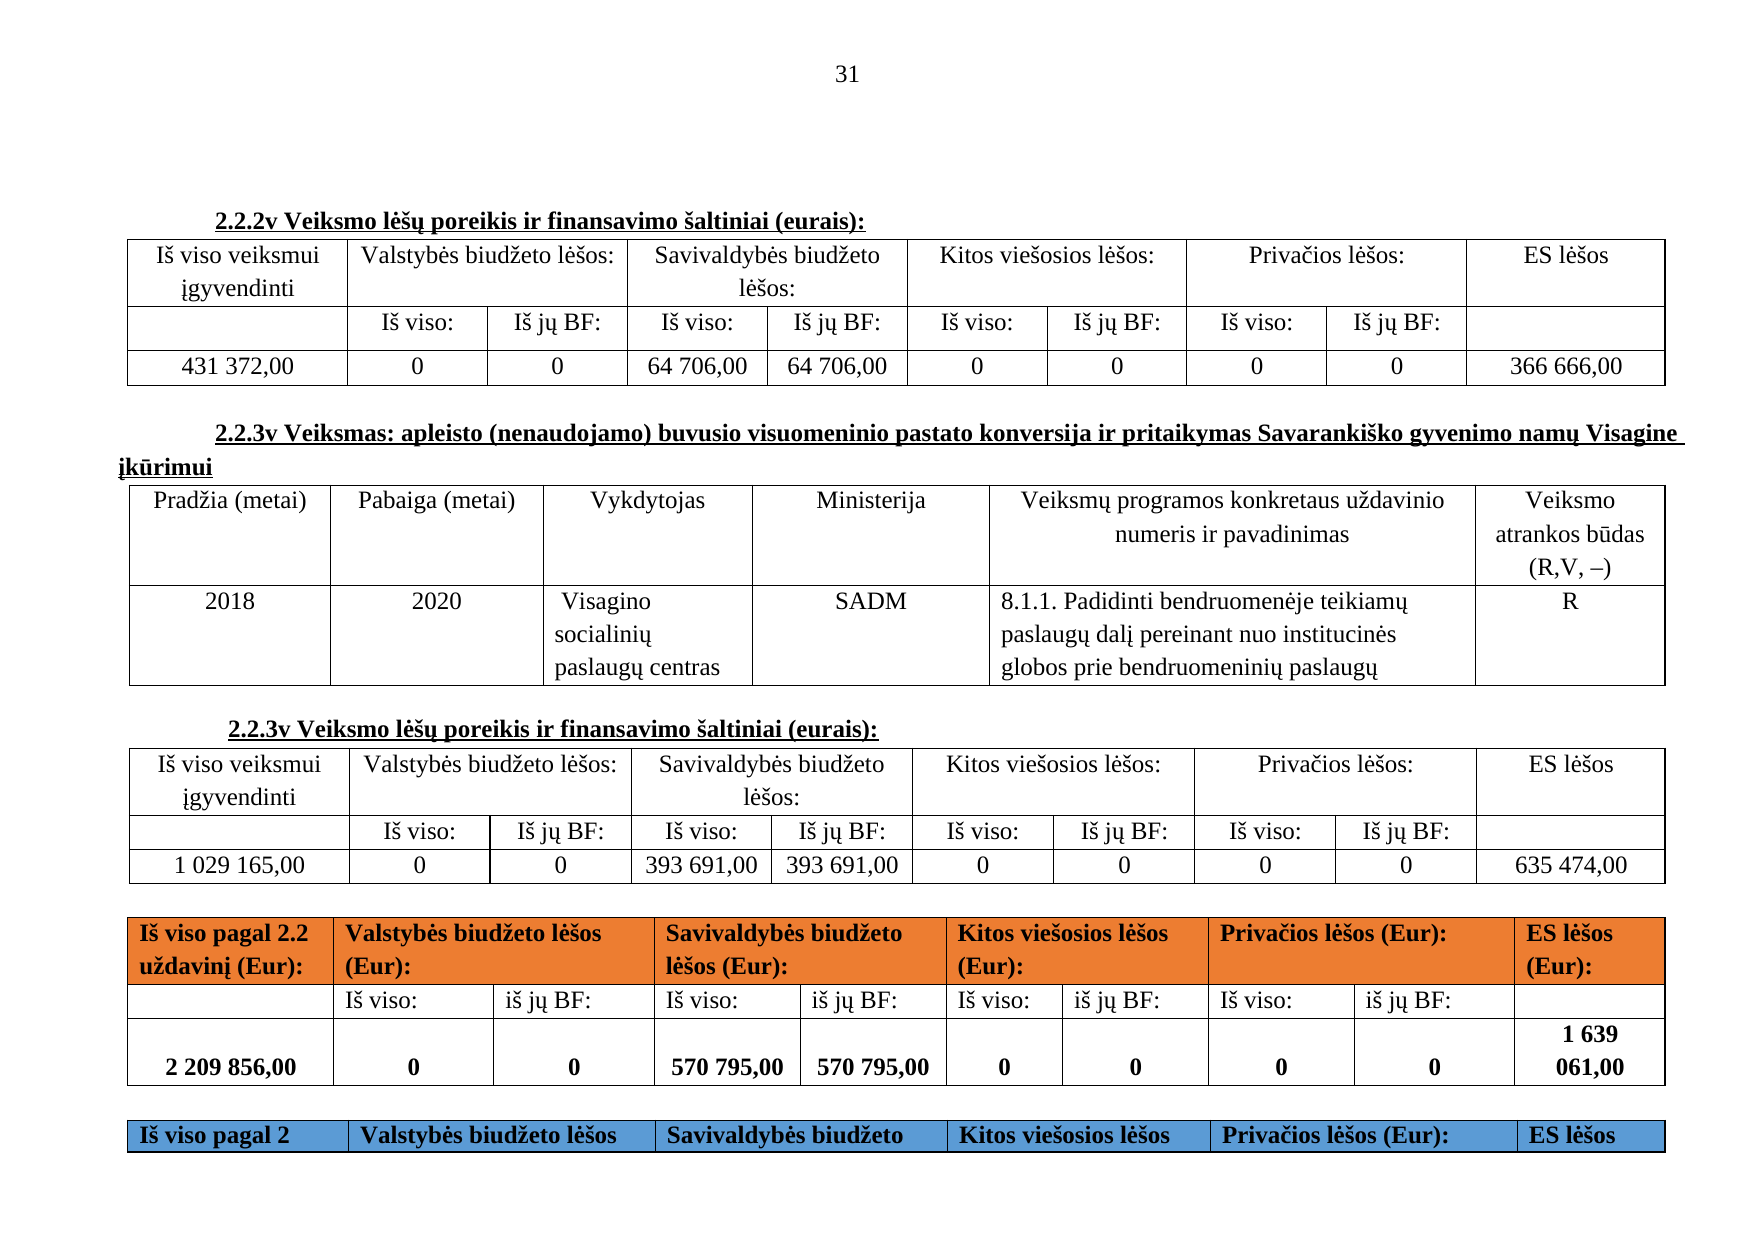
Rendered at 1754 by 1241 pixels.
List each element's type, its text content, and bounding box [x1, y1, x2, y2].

table_header Iš viso pagal 2.2 uždavinį (Eur): [128, 918, 333, 984]
table_header Kitos viešosios lėšos [948, 1121, 1210, 1151]
table_header Iš viso veiksmui įgyvendinti [128, 240, 347, 306]
table_header Privačios lėšos: [1195, 749, 1476, 815]
table_cell 366 666,00 [1467, 351, 1664, 384]
table_header Veiksmo atrankos būdas (R,V, –) [1476, 486, 1664, 585]
table_header Kitos viešosios lėšos: [908, 240, 1186, 306]
table_header Pradžia (metai) [130, 486, 330, 585]
table_cell 0 [947, 1019, 1062, 1085]
table_header Iš viso veiksmui įgyvendinti [130, 749, 349, 815]
table_cell iš jų BF: [494, 985, 654, 1018]
table_cell [1467, 307, 1664, 350]
table_cell 2 209 856,00 [128, 1019, 333, 1085]
table_cell 8.1.1. Padidinti bendruomenėje teikiamų paslaugų dalį pereinant nuo institucinės globos prie bendruomeninių paslaugų [990, 586, 1475, 685]
table_cell Iš jų BF: [772, 816, 912, 849]
table_header Valstybės biudžeto lėšos: [348, 240, 627, 306]
table_cell Iš viso: [1195, 816, 1335, 849]
table_header Kitos viešosios lėšos: [913, 749, 1194, 815]
table_cell Iš jų BF: [488, 307, 627, 350]
table_header Ministerija [753, 486, 989, 585]
table_cell 2018 [130, 586, 330, 685]
table_cell SADM [753, 586, 989, 685]
table_cell R [1476, 586, 1664, 685]
table_cell iš jų BF: [1355, 985, 1514, 1018]
table_cell 64 706,00 [628, 351, 767, 384]
table_cell Iš viso: [1209, 985, 1354, 1018]
table_cell [130, 816, 349, 849]
table_cell Iš jų BF: [491, 816, 631, 849]
table_cell Iš viso: [348, 307, 487, 350]
table_cell 0 [1336, 850, 1476, 883]
table_cell Iš viso: [632, 816, 771, 849]
table_cell [128, 985, 333, 1018]
table_cell 1 029 165,00 [130, 850, 349, 883]
table_cell 431 372,00 [128, 351, 347, 384]
table_cell 0 [348, 351, 487, 384]
table_cell Iš viso: [334, 985, 493, 1018]
table_header Privačios lėšos: [1187, 240, 1466, 306]
table_cell 0 [491, 850, 631, 883]
table_cell Iš jų BF: [1054, 816, 1194, 849]
table_header Kitos viešosios lėšos (Eur): [947, 918, 1208, 984]
table_cell 0 [1054, 850, 1194, 883]
table_cell Iš viso: [908, 307, 1047, 350]
table_header Veiksmų programos konkretaus uždavinio numeris ir pavadinimas [990, 486, 1475, 585]
table_header Valstybės biudžeto lėšos: [350, 749, 631, 815]
table_header Valstybės biudžeto lėšos [349, 1121, 655, 1151]
text 2.2.2v Veiksmo lėšų poreikis ir finansavimo šaltiniai (eurais): [118, 206, 1577, 235]
table_header ES lėšos [1477, 749, 1664, 815]
table_header ES lėšos [1467, 240, 1664, 306]
text 2.2.3v Veiksmas: apleisto (nenaudojamo) buvusio visuomeninio pastato konversija ir pritaikymas Savarankiško gyvenimo namų Visagine įkūrimui [118, 418, 1688, 480]
table_cell 393 691,00 [772, 850, 912, 883]
table_cell 0 [1195, 850, 1335, 883]
table_cell Iš viso: [1187, 307, 1326, 350]
table_header Savivaldybės biudžeto lėšos (Eur): [655, 918, 946, 984]
table_cell Iš jų BF: [1336, 816, 1476, 849]
table_header Privačios lėšos (Eur): [1209, 918, 1514, 984]
table_cell 0 [1355, 1019, 1514, 1085]
table_cell 2020 [331, 586, 543, 685]
table_cell iš jų BF: [801, 985, 946, 1018]
table_cell [1515, 985, 1664, 1018]
table_header Pabaiga (metai) [331, 486, 543, 585]
table_cell 64 706,00 [768, 351, 907, 384]
table_cell iš jų BF: [1063, 985, 1208, 1018]
table_cell Iš jų BF: [768, 307, 907, 350]
table_cell 0 [908, 351, 1047, 384]
table_header ES lėšos (Eur): [1515, 918, 1664, 984]
table_cell Iš viso: [655, 985, 800, 1018]
table_cell 635 474,00 [1477, 850, 1664, 883]
table_cell 0 [350, 850, 489, 883]
table_cell 0 [334, 1019, 493, 1085]
table_cell Iš viso: [947, 985, 1062, 1018]
table_cell Iš viso: [913, 816, 1053, 849]
table_cell Visagino socialinių paslaugų centras [544, 586, 752, 685]
table_cell 0 [1209, 1019, 1354, 1085]
table_cell 0 [1048, 351, 1186, 384]
table_cell 0 [913, 850, 1053, 883]
table_cell 0 [1063, 1019, 1208, 1085]
table_cell 570 795,00 [655, 1019, 800, 1085]
table_cell 0 [1327, 351, 1466, 384]
table_header Savivaldybės biudžeto lėšos: [632, 749, 912, 815]
table_header Savivaldybės biudžeto [656, 1121, 947, 1151]
table_cell [1477, 816, 1664, 849]
table_cell 0 [494, 1019, 654, 1085]
table_cell 1 639 061,00 [1515, 1019, 1664, 1085]
table_cell 570 795,00 [801, 1019, 946, 1085]
table_header Iš viso pagal 2 [128, 1121, 348, 1151]
table_cell 0 [488, 351, 627, 384]
table_cell Iš viso: [350, 816, 489, 849]
table_cell Iš viso: [628, 307, 767, 350]
table_cell 0 [1187, 351, 1326, 384]
table_cell Iš jų BF: [1327, 307, 1466, 350]
table_header Savivaldybės biudžeto lėšos: [628, 240, 907, 306]
table_header Valstybės biudžeto lėšos (Eur): [334, 918, 654, 984]
table_cell Iš jų BF: [1048, 307, 1186, 350]
table_header Privačios lėšos (Eur): [1211, 1121, 1517, 1151]
table_header ES lėšos [1518, 1121, 1664, 1151]
text 2.2.3v Veiksmo lėšų poreikis ir finansavimo šaltiniai (eurais): [118, 714, 1577, 743]
table_header Vykdytojas [544, 486, 752, 585]
table_cell 393 691,00 [632, 850, 771, 883]
table_cell [128, 307, 347, 350]
